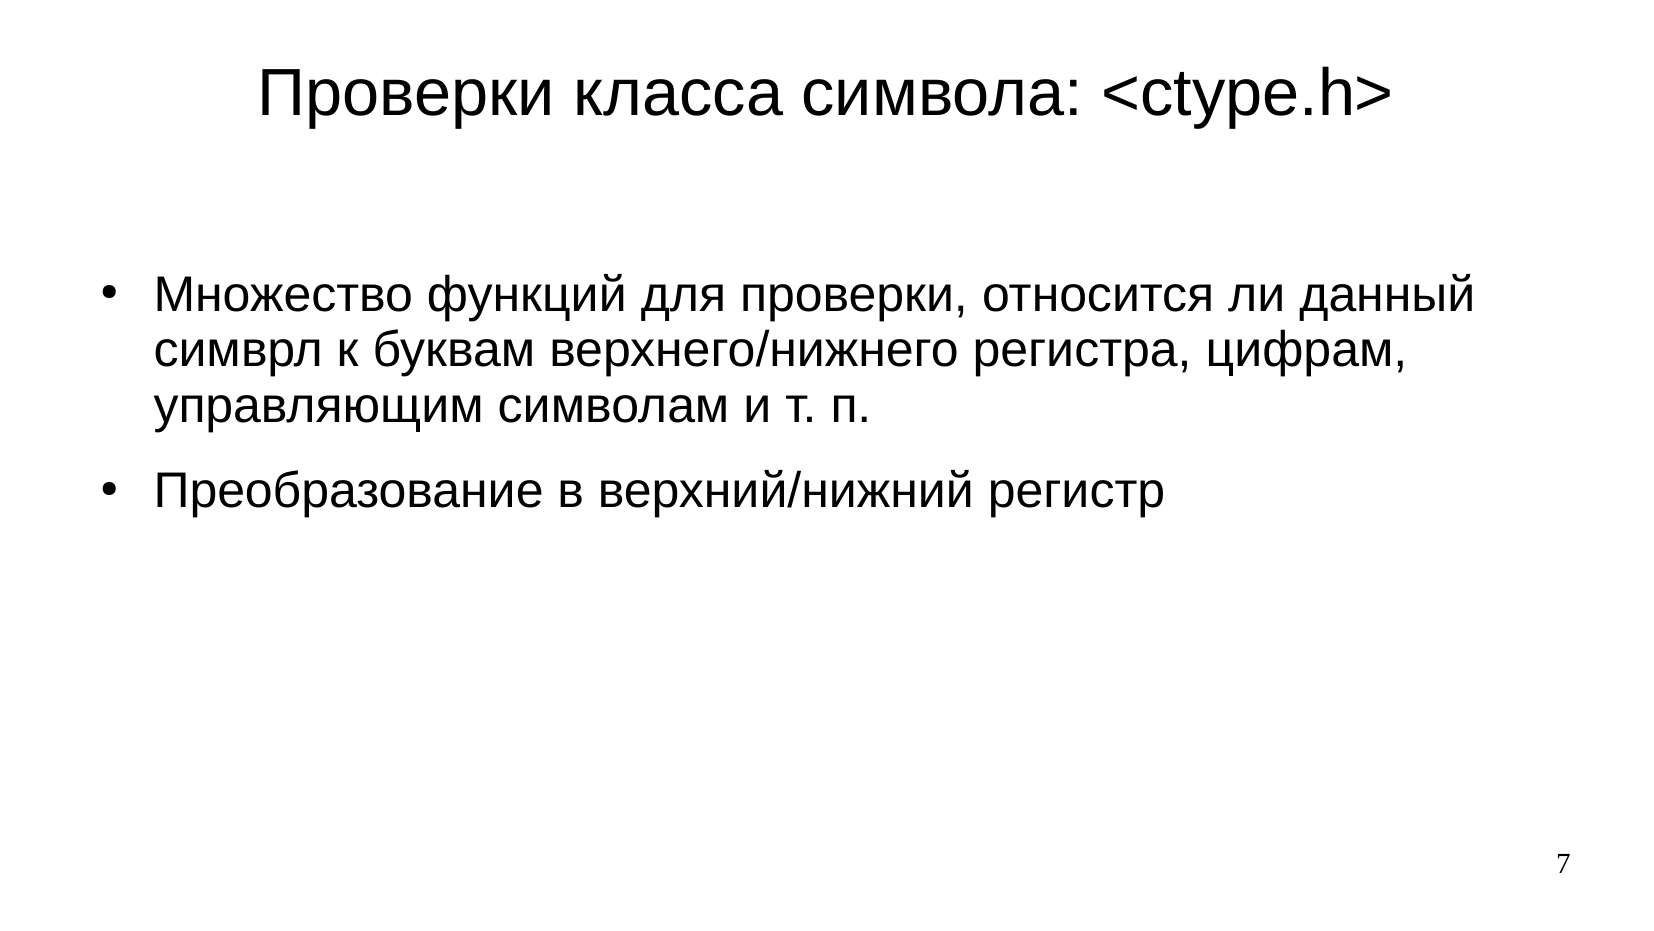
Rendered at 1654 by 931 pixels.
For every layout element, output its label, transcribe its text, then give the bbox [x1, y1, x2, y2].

list Множество функций для проверки, относится ли данный симврл к буквам верхнего/нижнего регистра, цифрам, управляющим символам и т. п. Преобразование в верхний/нижний регистр [82, 265, 1571, 621]
title Проверки класса символа: <ctype.h> [82, 37, 1571, 148]
